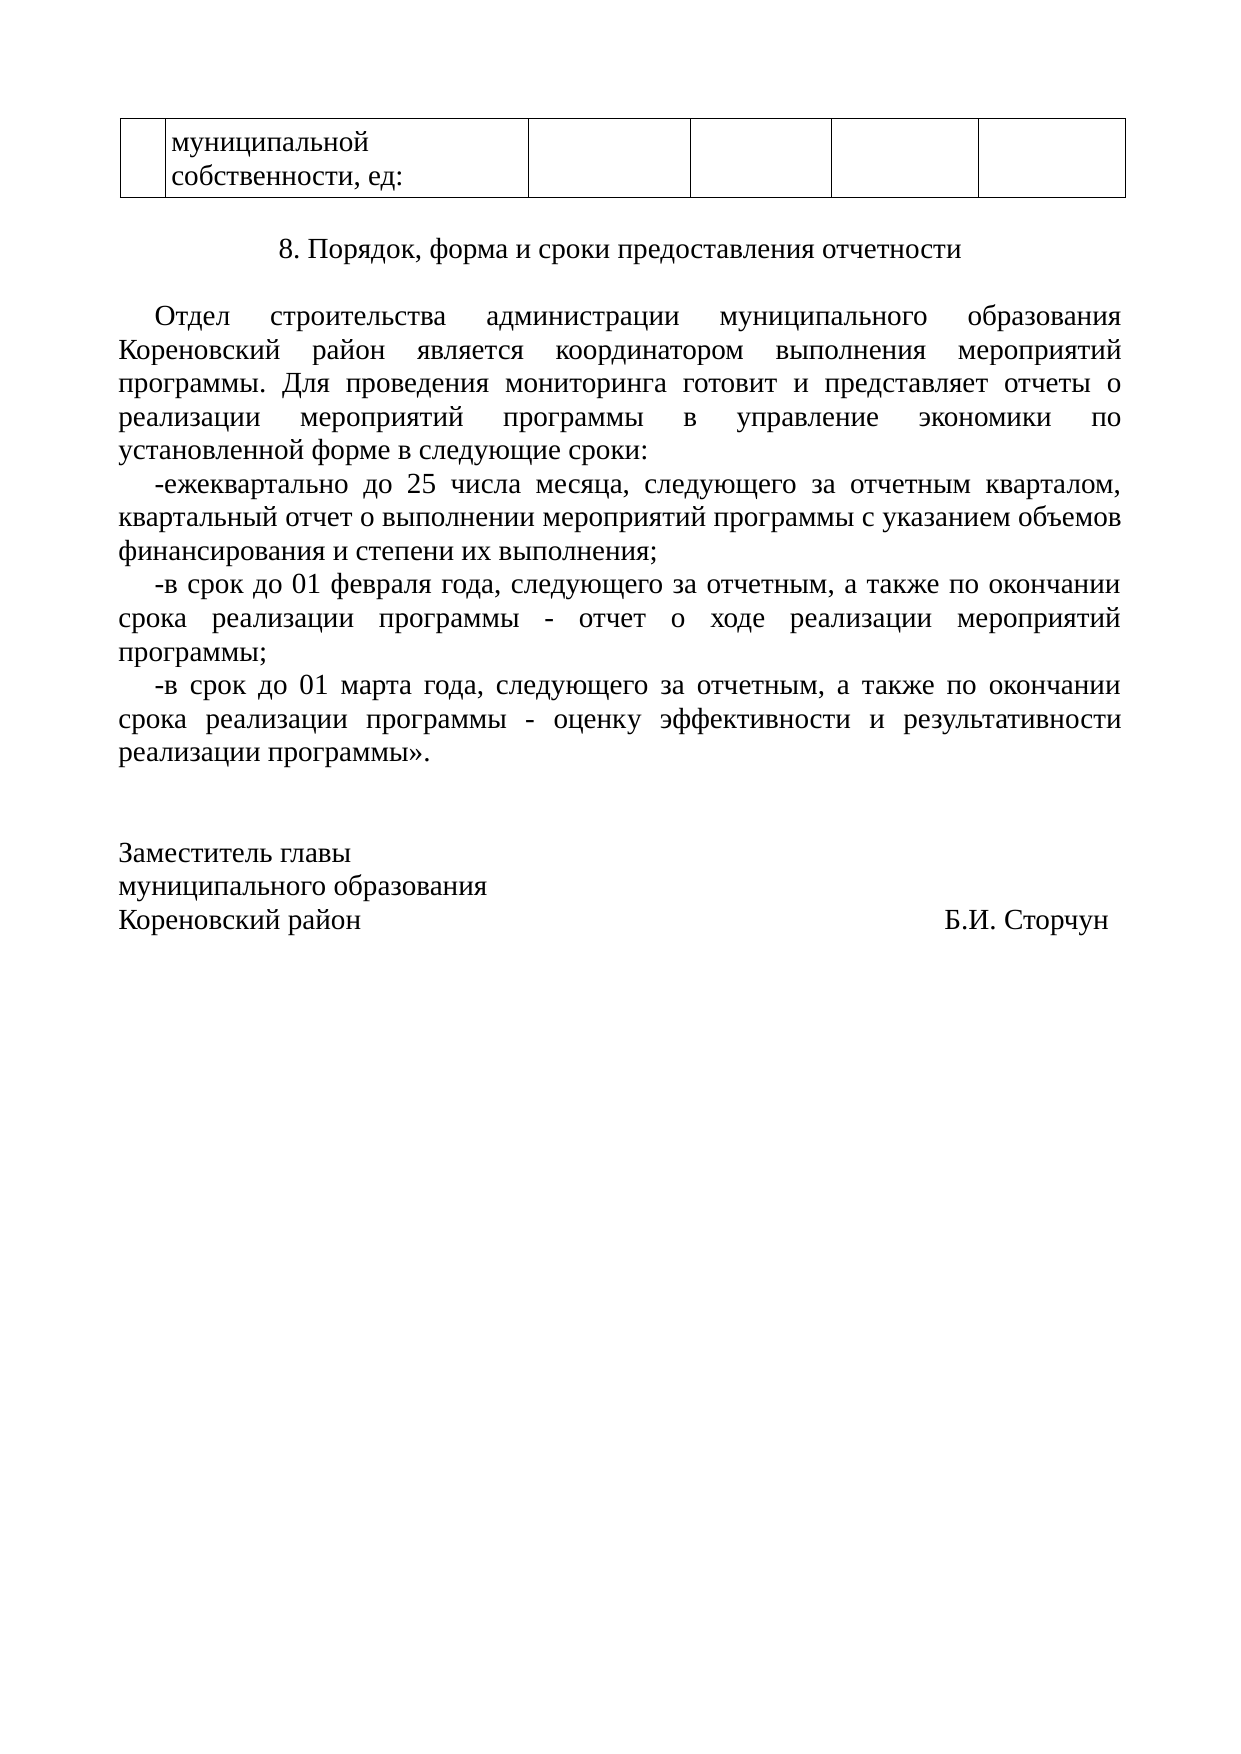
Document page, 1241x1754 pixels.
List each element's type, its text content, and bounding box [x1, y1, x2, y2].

table_cell [529, 119, 690, 197]
table_cell [691, 119, 831, 197]
text -в срок до 01 марта года, следующего за отчетным, а также по окончании срока реализации программы - оценку эффективности и результативности реализации программы». [118, 667, 1122, 768]
text -ежеквартально до 25 числа месяца, следующего за отчетным кварталом, квартальный отчет о выполнении мероприятий программы с указанием объемов финансирования и степени их выполнения; [118, 466, 1122, 567]
text Отдел строительства администрации муниципального образования Кореновский район является координатором выполнения мероприятий программы. Для проведения мониторинга готовит и представляет отчеты о реализации мероприятий программы в управление экономики по установленной форме в следующие сроки: [118, 298, 1122, 466]
table_cell [121, 119, 165, 197]
table_cell муниципальной собственности, ед: [166, 119, 528, 197]
table_cell [832, 119, 978, 197]
table_cell [979, 119, 1125, 197]
text -в срок до 01 февраля года, следующего за отчетным, а также по окончании срока реализации программы - отчет о ходе реализации мероприятий программы; [118, 567, 1122, 667]
text муниципального образования Кореновский район Б.И. Сторчун [118, 868, 1122, 936]
text Заместитель главы [118, 835, 1122, 868]
text 8. Порядок, форма и сроки предоставления отчетности [118, 231, 1122, 265]
